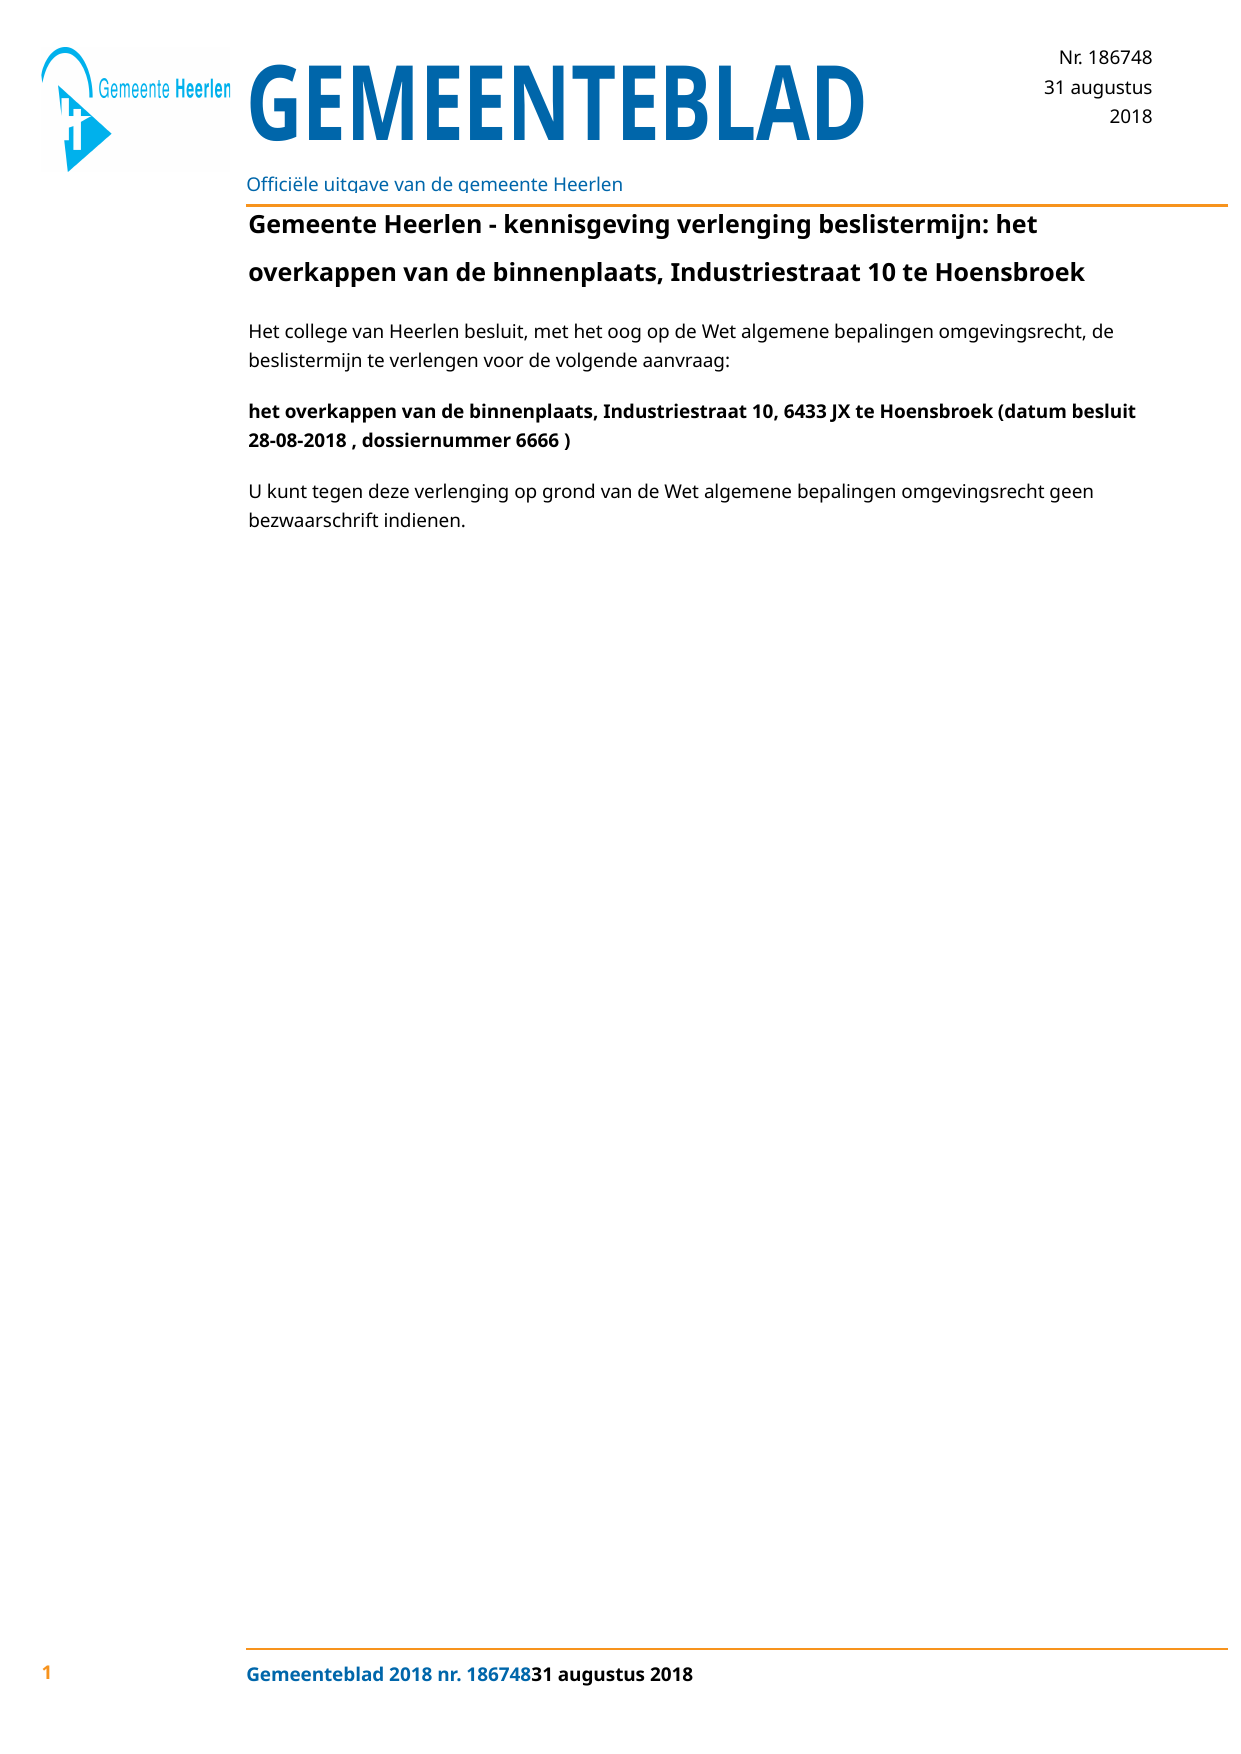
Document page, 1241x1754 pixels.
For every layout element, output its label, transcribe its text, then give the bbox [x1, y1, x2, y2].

text het overkappen van de binnenplaats, Industriestraat 10, 6433 JX te Hoensbroek (datum besluit 28-08-2018 , dossiernummer 6666 ) [248, 398, 1152, 453]
text Gemeente Heerlen - kennisgeving verlenging beslistermijn: het overkappen van de binnenplaats, Industriestraat 10 te Hoensbroek [248, 207, 1152, 288]
picture [41, 47, 231, 172]
text Het college van Heerlen besluit, met het oog op de Wet algemene bepalingen omgevingsrecht, de beslistermijn te verlengen voor de volgende aanvraag: [248, 318, 1152, 373]
text U kunt tegen deze verlenging op grond van de Wet algemene bepalingen omgevingsrecht geen bezwaarschrift indienen. [248, 478, 1152, 533]
picture [41, 47, 58, 70]
